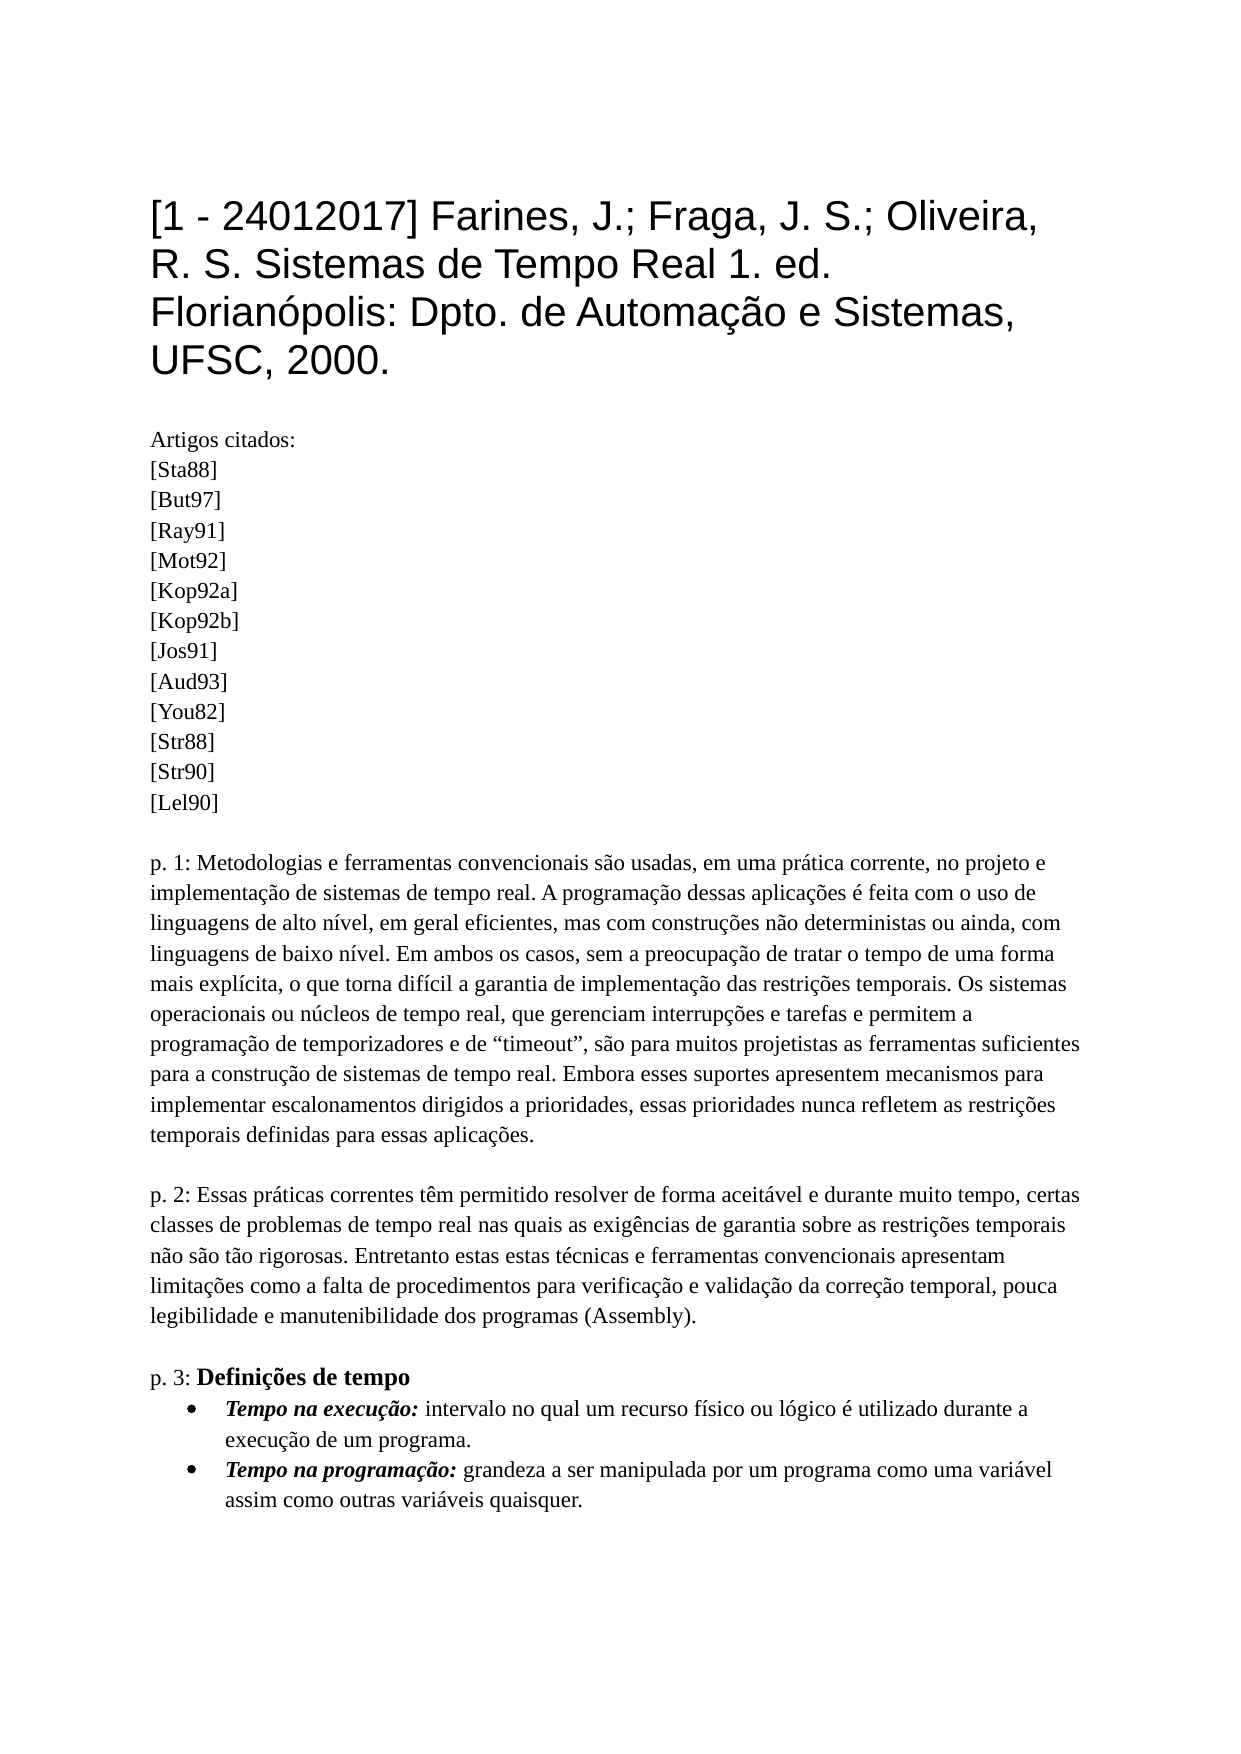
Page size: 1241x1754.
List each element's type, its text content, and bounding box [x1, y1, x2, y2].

text [Kop92a] [150, 577, 1090, 603]
text [Jos91] [150, 637, 1090, 664]
text [Str88] [150, 728, 1090, 754]
list Tempo na execução: intervalo no qual um recurso físico ou lógico é utilizado durante a execução de um programa. [187, 1396, 1090, 1452]
text [Aud93] [150, 668, 1090, 694]
text [You82] [150, 698, 1090, 724]
text [Kop92b] [150, 607, 1090, 634]
subtitle [1 - 24012017] Farines, J.; Fraga, J. S.; Oliveira, R. S. Sistemas de Tempo Real 1. ed. Florianópolis: Dpto. de Automação e Sistemas, UFSC, 2000. [150, 192, 1090, 383]
text p. 1: Metodologias e ferramentas convencionais são usadas, em uma prática corrente, no projeto e implementação de sistemas de tempo real. A programação dessas aplicações é feita com o uso de linguagens de alto nível, em geral eficientes, mas com construções não deterministas ou ainda, com linguagens de baixo nível. Em ambos os casos, sem a preocupação de tratar o tempo de uma forma mais explícita, o que torna difícil a garantia de implementação das restrições temporais. Os sistemas operacionais ou núcleos de tempo real, que gerenciam interrupções e tarefas e permitem a programação de temporizadores e de “timeout”, são para muitos projetistas as ferramentas suficientes para a construção de sistemas de tempo real. Embora esses suportes apresentem mecanismos para implementar escalonamentos dirigidos a prioridades, essas prioridades nunca refletem as restrições temporais definidas para essas aplicações. [150, 849, 1090, 1147]
text [Sta88] [150, 456, 1090, 483]
text p. 3: Definições de tempo [150, 1362, 1090, 1391]
list Tempo na programação: grandeza a ser manipulada por um programa como uma variável assim como outras variáveis quaisquer. [187, 1456, 1090, 1512]
text [Str90] [150, 758, 1090, 785]
text Artigos citados: [150, 426, 1090, 452]
text p. 2: Essas práticas correntes têm permitido resolver de forma aceitável e durante muito tempo, certas classes de problemas de tempo real nas quais as exigências de garantia sobre as restrições temporais não são tão rigorosas. Entretanto estas estas técnicas e ferramentas convencionais apresentam limitações como a falta de procedimentos para verificação e validação da correção temporal, pouca legibilidade e manutenibilidade dos programas (Assembly). [150, 1181, 1090, 1328]
text [Ray91] [150, 517, 1090, 543]
text [But97] [150, 486, 1090, 513]
text [Lel90] [150, 788, 1090, 815]
text [Mot92] [150, 547, 1090, 573]
